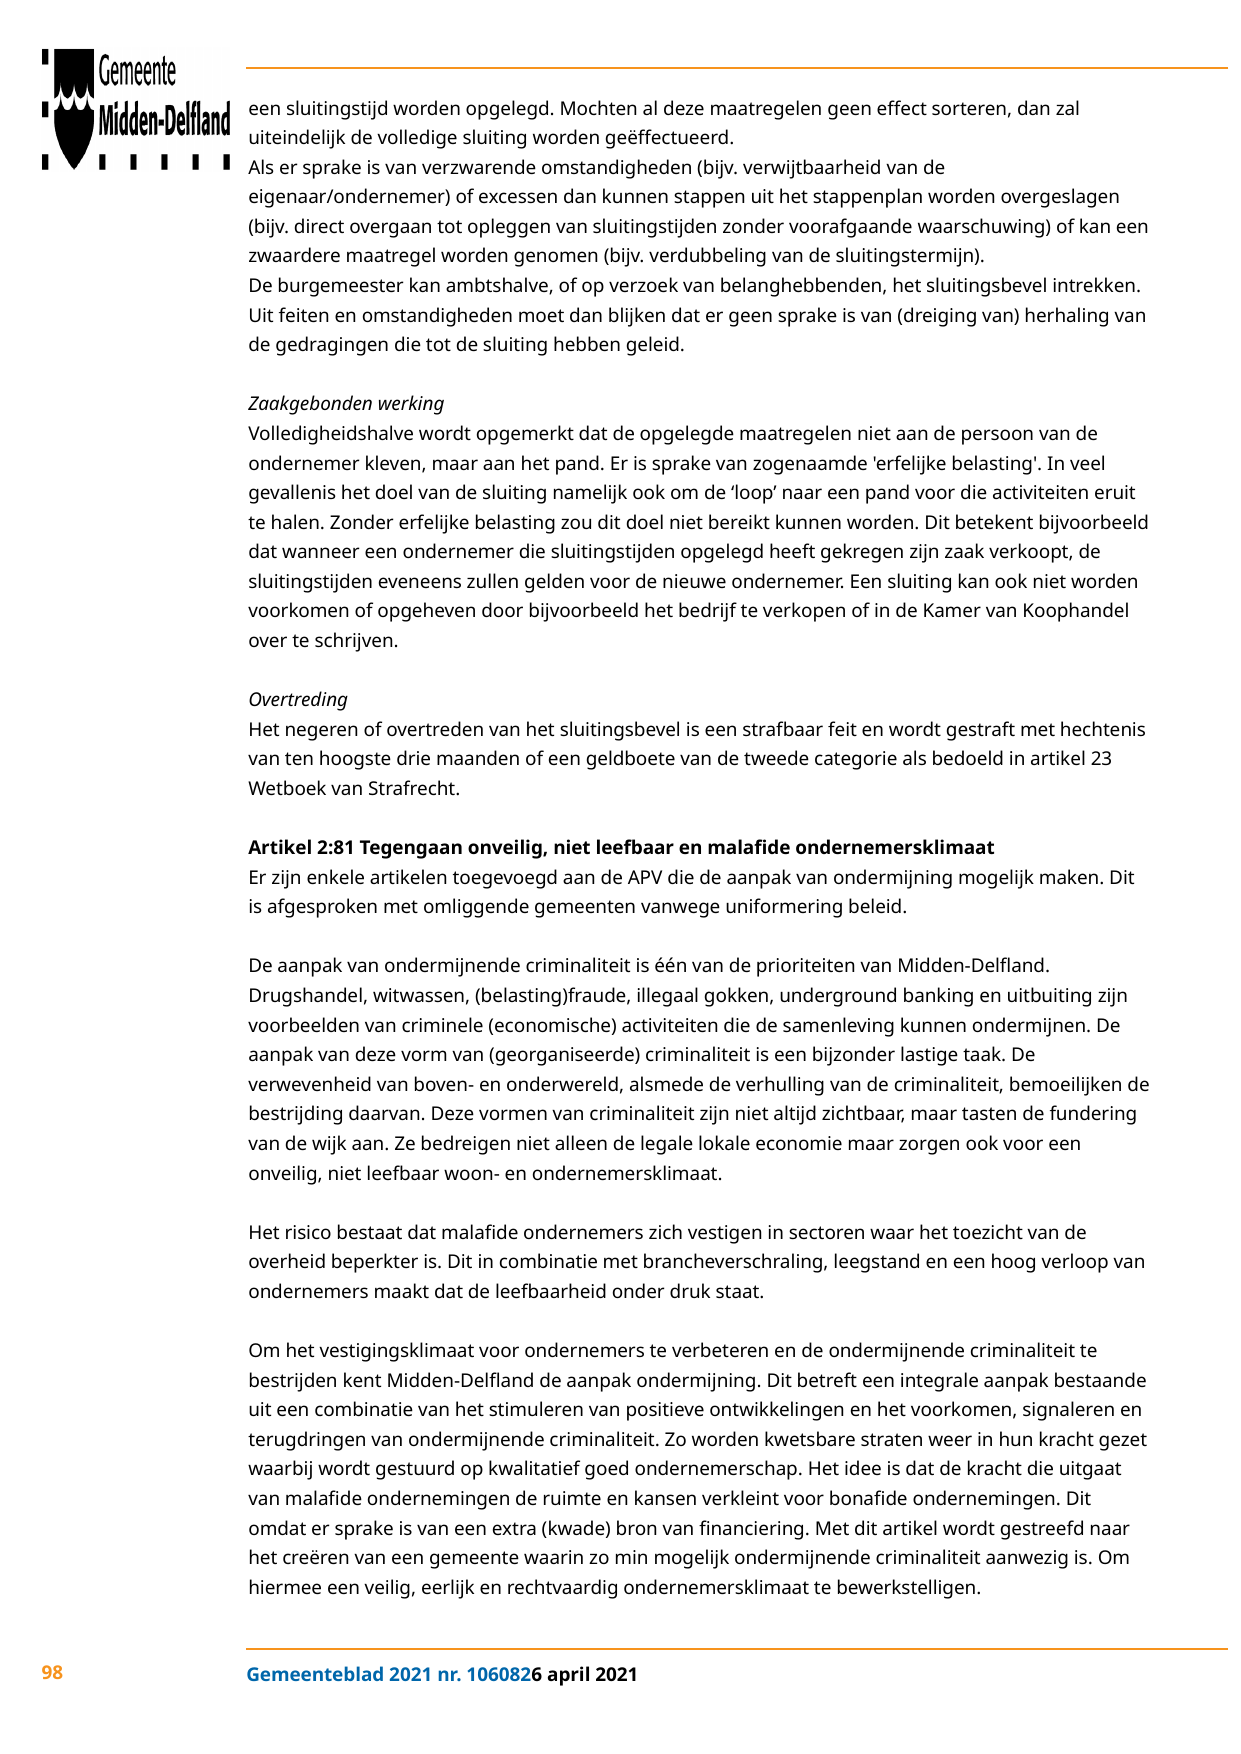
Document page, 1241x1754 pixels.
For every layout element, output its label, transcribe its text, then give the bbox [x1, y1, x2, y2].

text Het negeren of overtreden van het sluitingsbevel is een strafbaar feit en wordt gestraft met hechtenis van ten hoogste drie maanden of een geldboete van de tweede categorie als bedoeld in artikel 23 Wetboek van Strafrecht. [248, 716, 1152, 801]
picture [41, 47, 231, 172]
text De aanpak van ondermijnende criminaliteit is één van de prioriteiten van Midden-Delfland. Drugshandel, witwassen, (belasting)fraude, illegaal gokken, underground banking en uitbuiting zijn voorbeelden van criminele (economische) activiteiten die de samenleving kunnen ondermijnen. De aanpak van deze vorm van (georganiseerde) criminaliteit is een bijzonder lastige taak. De verwevenheid van boven- en onderwereld, alsmede de verhulling van de criminaliteit, bemoeilijken de bestrijding daarvan. Deze vormen van criminaliteit zijn niet altijd zichtbaar, maar tasten de fundering van de wijk aan. Ze bedreigen niet alleen de legale lokale economie maar zorgen ook voor een onveilig, niet leefbaar woon- en ondernemersklimaat. [248, 953, 1152, 1186]
text Om het vestigingsklimaat voor ondernemers te verbeteren en de ondermijnende criminaliteit te bestrijden kent Midden-Delfland de aanpak ondermijning. Dit betreft een integrale aanpak bestaande uit een combinatie van het stimuleren van positieve ontwikkelingen en het voorkomen, signaleren en terugdringen van ondermijnende criminaliteit. Zo worden kwetsbare straten weer in hun kracht gezet waarbij wordt gestuurd op kwalitatief goed ondernemerschap. Het idee is dat de kracht die uitgaat van malafide ondernemingen de ruimte en kansen verkleint voor bonafide ondernemingen. Dit omdat er sprake is van een extra (kwade) bron van financiering. Met dit artikel wordt gestreefd naar het creëren van een gemeente waarin zo min mogelijk ondermijnende criminaliteit aanwezig is. Om hiermee een veilig, eerlijk en rechtvaardig ondernemersklimaat te bewerkstelligen. [248, 1337, 1152, 1600]
text Overtreding [248, 686, 1152, 712]
text Volledigheidshalve wordt opgemerkt dat de opgelegde maatregelen niet aan de persoon van de ondernemer kleven, maar aan het pand. Er is sprake van zogenaamde 'erfelijke belasting'. In veel gevallenis het doel van de sluiting namelijk ook om de ‘loop’ naar een pand voor die activiteiten eruit te halen. Zonder erfelijke belasting zou dit doel niet bereikt kunnen worden. Dit betekent bijvoorbeeld dat wanneer een ondernemer die sluitingstijden opgelegd heeft gekregen zijn zaak verkoopt, de sluitingstijden eveneens zullen gelden voor de nieuwe ondernemer. Een sluiting kan ook niet worden voorkomen of opgeheven door bijvoorbeeld het bedrijf te verkopen of in de Kamer van Koophandel over te schrijven. [248, 420, 1152, 653]
text De burgemeester kan ambtshalve, of op verzoek van belanghebbenden, het sluitingsbevel intrekken. Uit feiten en omstandigheden moet dan blijken dat er geen sprake is van (dreiging van) herhaling van de gedragingen die tot de sluiting hebben geleid. [248, 272, 1152, 357]
text een sluitingstijd worden opgelegd. Mochten al deze maatregelen geen effect sorteren, dan zal uiteindelijk de volledige sluiting worden geëffectueerd. [248, 95, 1152, 150]
text Er zijn enkele artikelen toegevoegd aan de APV die de aanpak van ondermijning mogelijk maken. Dit is afgesproken met omliggende gemeenten vanwege uniformering beleid. [248, 864, 1152, 919]
text Het risico bestaat dat malafide ondernemers zich vestigen in sectoren waar het toezicht van de overheid beperkter is. Dit in combinatie met brancheverschraling, leegstand en een hoog verloop van ondernemers maakt dat de leefbaarheid onder druk staat. [248, 1219, 1152, 1304]
text Artikel 2:81 Tegengaan onveilig, niet leefbaar en malafide ondernemersklimaat [248, 834, 1152, 860]
text Zaakgebonden werking [248, 391, 1152, 416]
text Als er sprake is van verzwarende omstandigheden (bijv. verwijtbaarheid van de eigenaar/ondernemer) of excessen dan kunnen stappen uit het stappenplan worden overgeslagen (bijv. direct overgaan tot opleggen van sluitingstijden zonder voorafgaande waarschuwing) of kan een zwaardere maatregel worden genomen (bijv. verdubbeling van de sluitingstermijn). [248, 154, 1152, 268]
